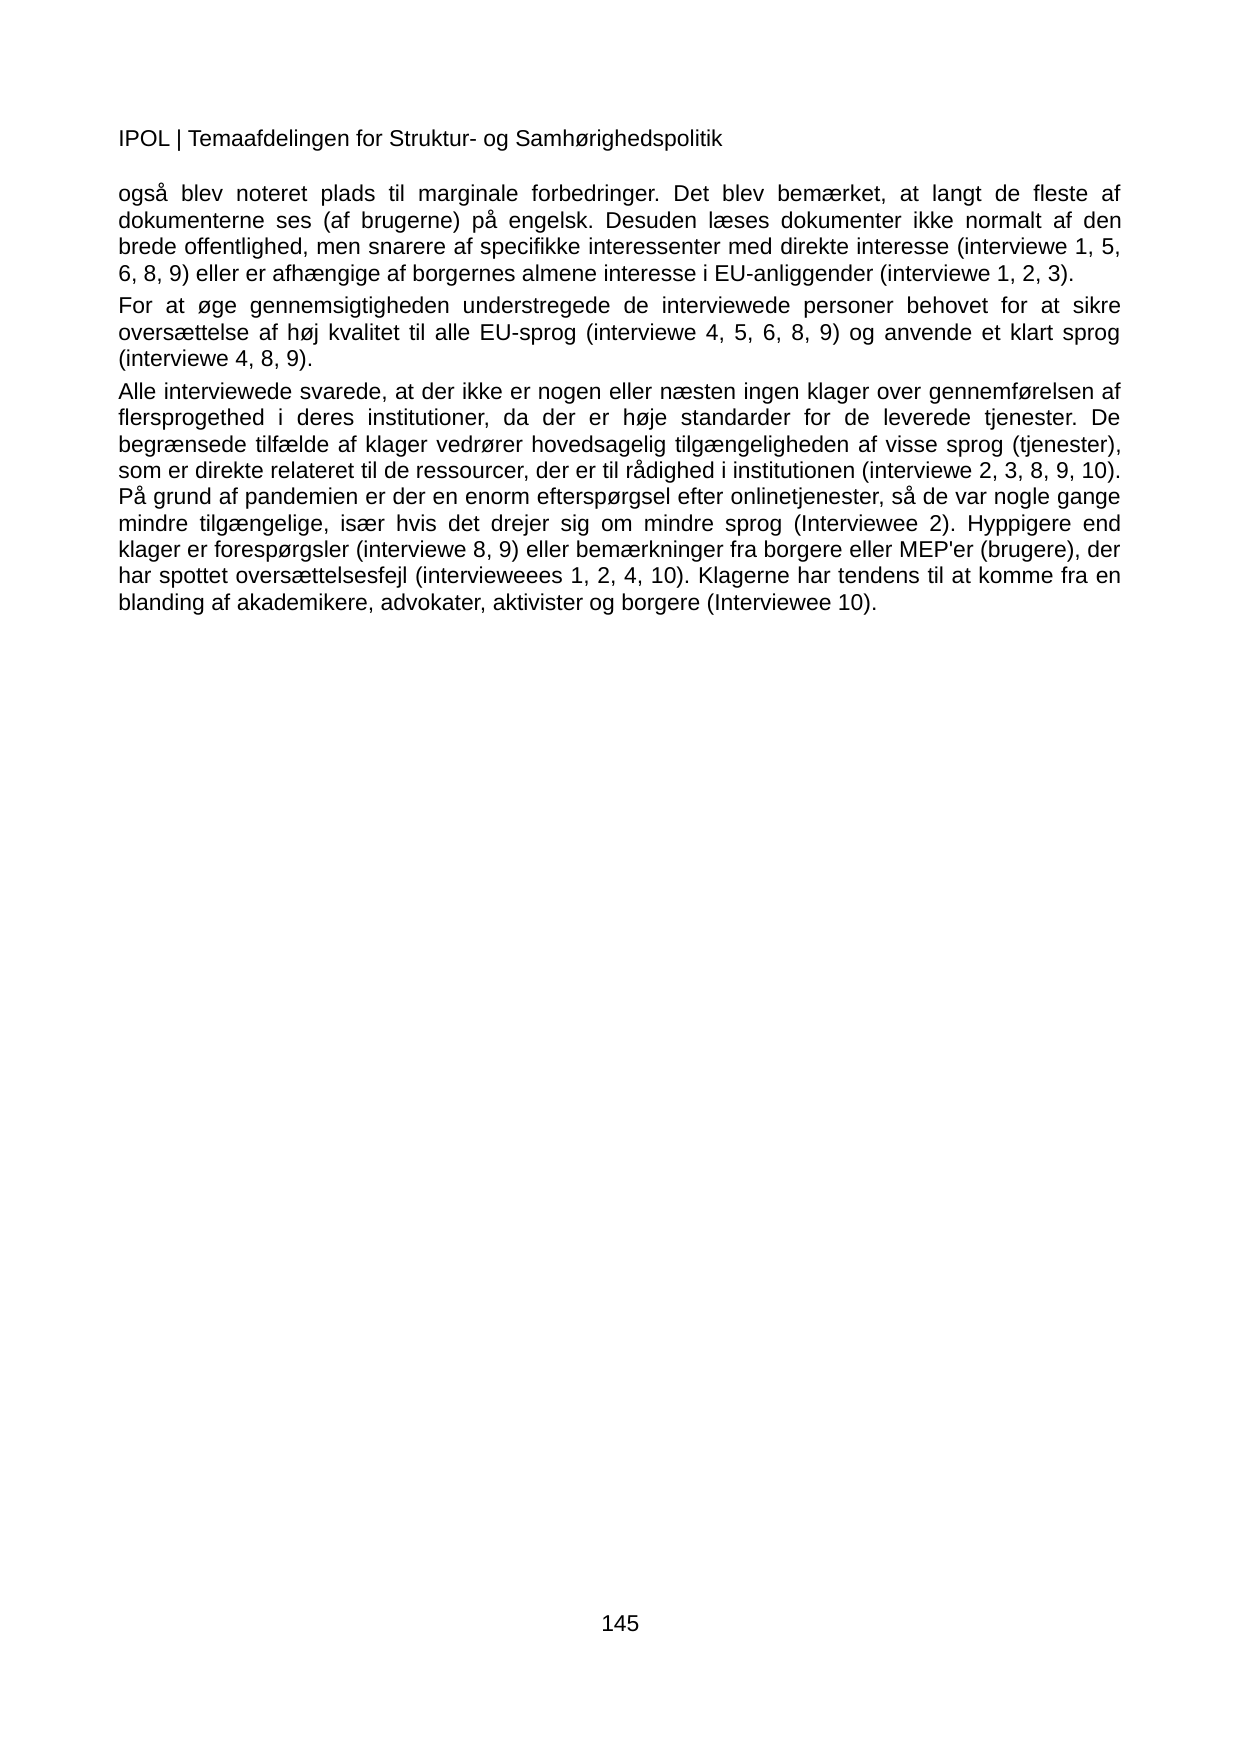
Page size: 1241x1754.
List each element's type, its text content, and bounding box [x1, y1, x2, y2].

text også blev noteret plads til marginale forbedringer. Det blev bemærket, at langt de fleste af dokumenterne ses (af brugerne) på engelsk. Desuden læses dokumenter ikke normalt af den brede offentlighed, men snarere af specifikke interessenter med direkte interesse (interviewe 1, 5, 6, 8, 9) eller er afhængige af borgernes almene interesse i EU-anliggender (interviewe 1, 2, 3). [118, 180, 1122, 286]
text Alle interviewede svarede, at der ikke er nogen eller næsten ingen klager over gennemførelsen af flersprogethed i deres institutioner, da der er høje standarder for de leverede tjenester. De begrænsede tilfælde af klager vedrører hovedsagelig tilgængeligheden af visse sprog (tjenester), som er direkte relateret til de ressourcer, der er til rådighed i institutionen (interviewe 2, 3, 8, 9, 10). På grund af pandemien er der en enorm efterspørgsel efter onlinetjenester, så de var nogle gange mindre tilgængelige, især hvis det drejer sig om mindre sprog (Interviewee 2). Hyppigere end klager er forespørgsler (interviewe 8, 9) eller bemærkninger fra borgere eller MEP'er (brugere), der har spottet oversættelsesfejl (intervieweees 1, 2, 4, 10). Klagerne har tendens til at komme fra en blanding af akademikere, advokater, aktivister og borgere (Interviewee 10). [118, 378, 1122, 615]
text For at øge gennemsigtigheden understregede de interviewede personer behovet for at sikre oversættelse af høj kvalitet til alle EU-sprog (interviewe 4, 5, 6, 8, 9) og anvende et klart sprog (interviewe 4, 8, 9). [118, 292, 1122, 371]
